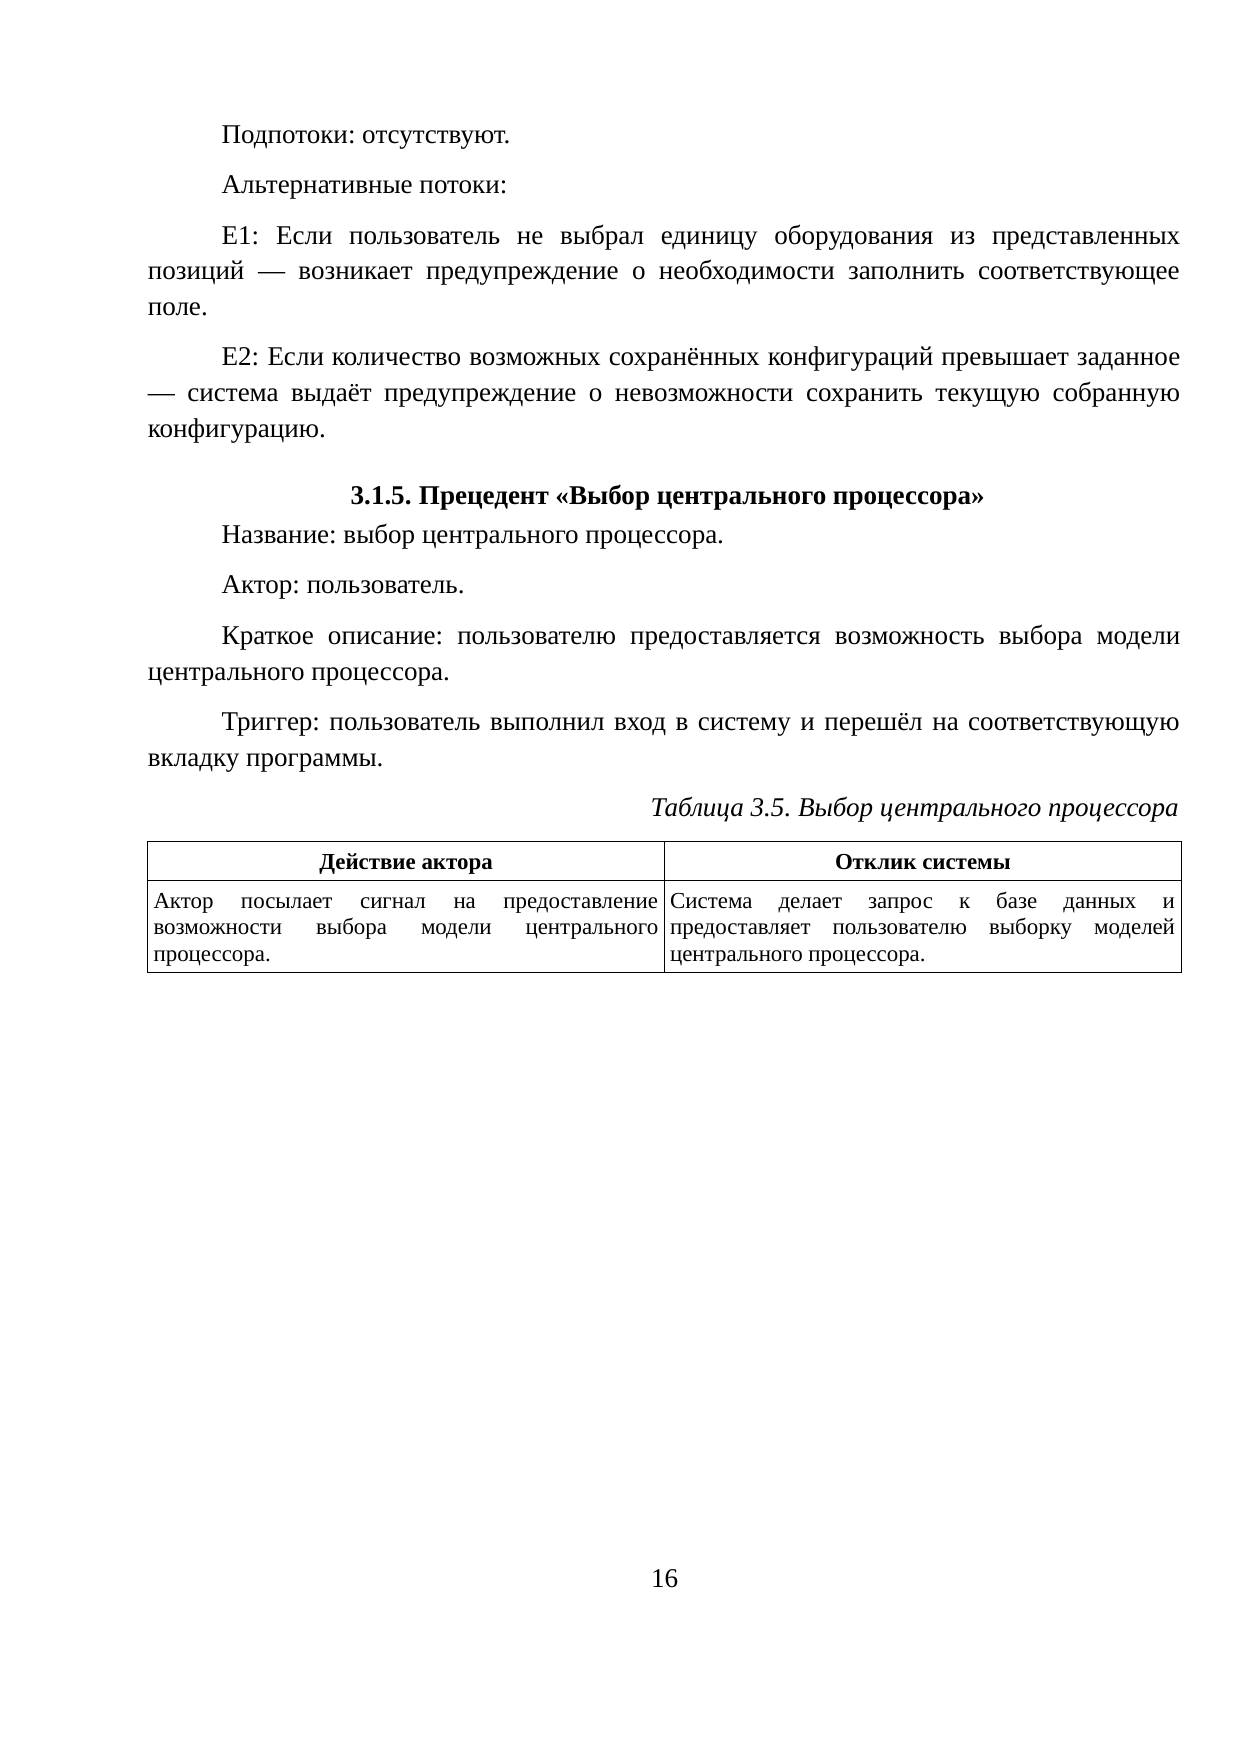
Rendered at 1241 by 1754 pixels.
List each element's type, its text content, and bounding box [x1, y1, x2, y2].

table_cell Система делает запрос к базе данных и предоставляет пользователю выборку моделей центрального процессора. [665, 881, 1181, 972]
table_cell Актор посылает сигнал на предоставление возможности выбора модели центрального процессора. [148, 881, 664, 972]
table_header Отклик системы [665, 842, 1181, 880]
text Таблица 3.5. Выбор центрального процессора [148, 791, 1181, 822]
text E2: Если количество возможных сохранённых конфигураций превышает заданное — система выдаёт предупреждение о невозможности сохранить текущую собранную конфигурацию. [148, 341, 1181, 443]
text Триггер: пользователь выполнил вход в систему и перешёл на соответствующую вкладку программы. [148, 705, 1181, 772]
text Подпотоки: отсутствуют. [148, 118, 1181, 149]
text Краткое описание: пользователю предоставляется возможность выбора модели центрального процессора. [148, 619, 1181, 686]
text E1: Если пользователь не выбрал единицу оборудования из представленных позиций — возникает предупреждение о необходимости заполнить соответствующее поле. [148, 219, 1181, 321]
text Актор: пользователь. [148, 568, 1181, 600]
text Название: выбор центрального процессора. [148, 518, 1181, 549]
table_header Действие актора [148, 842, 664, 880]
text Альтернативные потоки: [148, 168, 1181, 199]
subtitle Прецедент «Выбор центрального процессора» [148, 479, 1181, 510]
